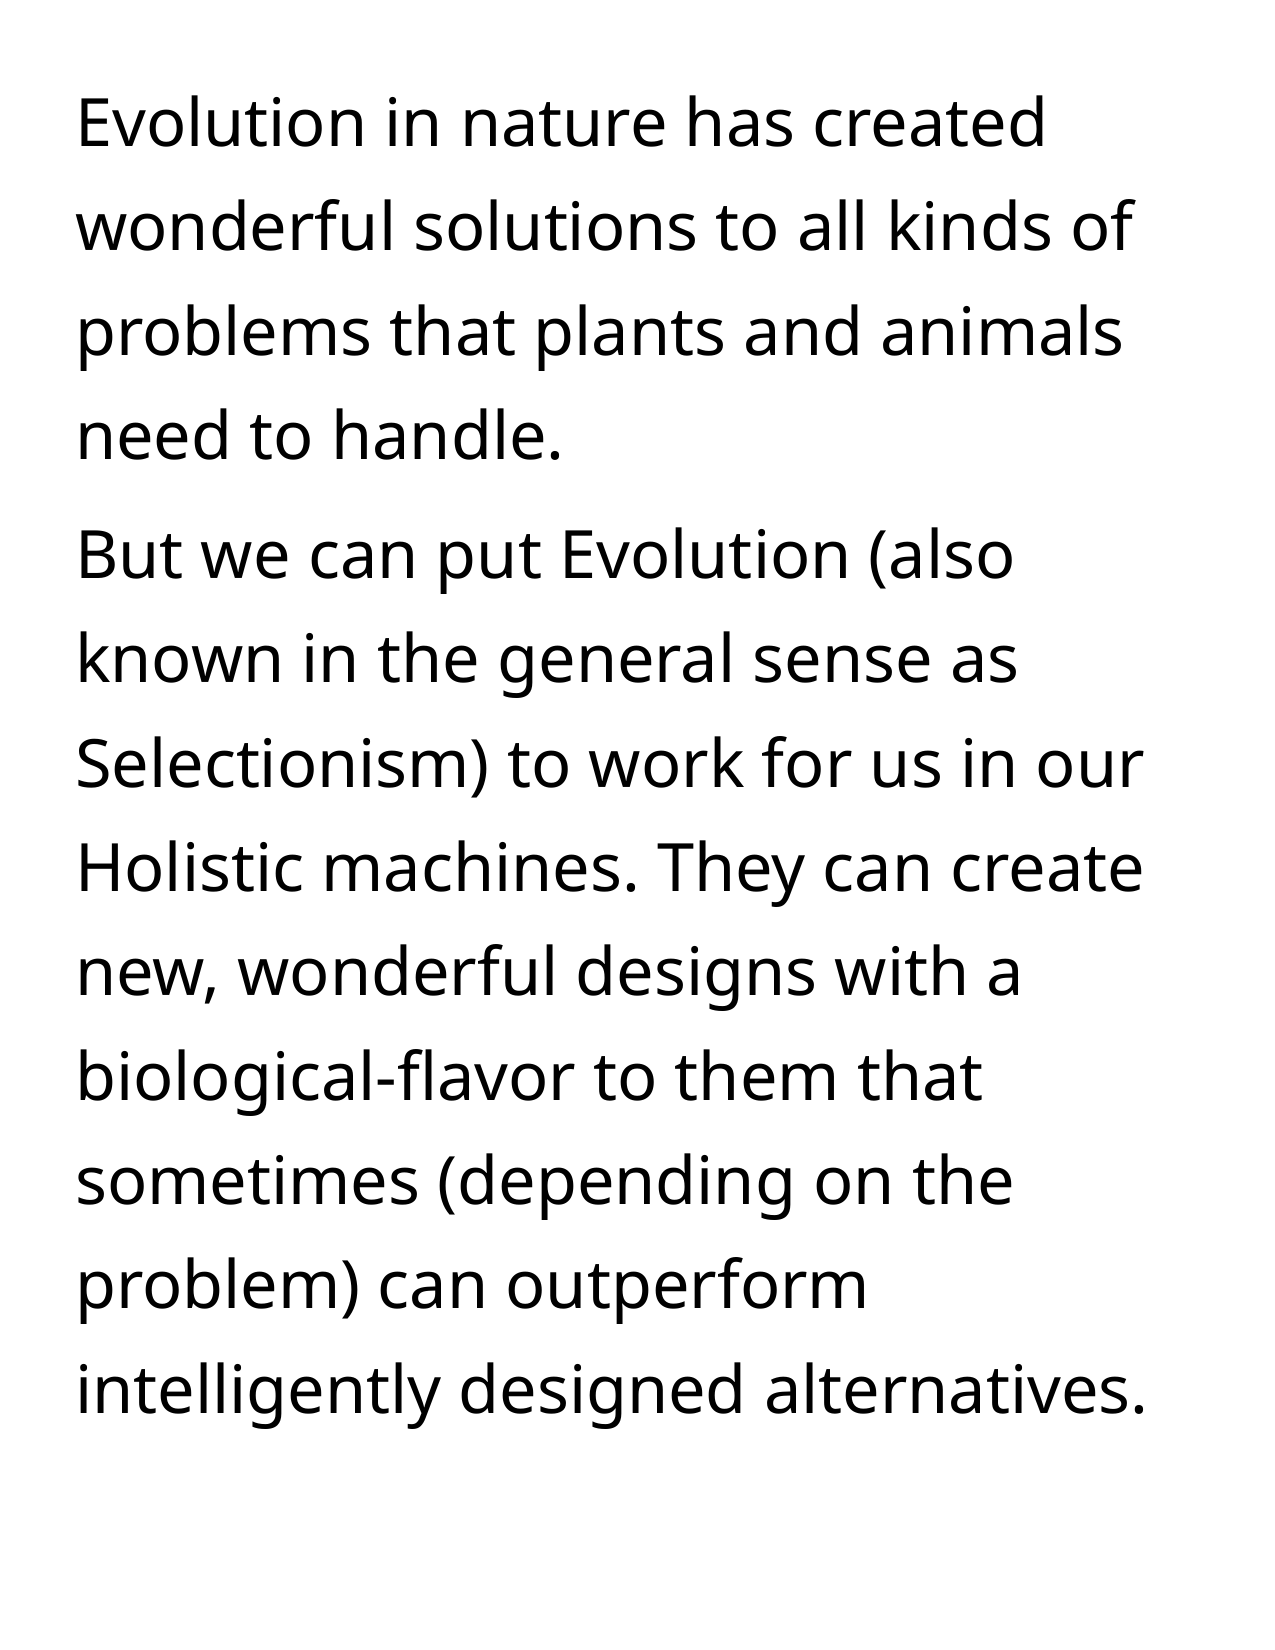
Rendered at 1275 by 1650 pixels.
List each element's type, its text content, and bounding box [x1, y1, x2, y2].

text But we can put Evolution (also known in the general sense as Selectionism) to work for us in our Holistic machines. They can create new, wonderful designs with a biological-flavor to them that sometimes (depending on the problem) can outperform intelligently designed alternatives. [75, 507, 1200, 1433]
text Evolution in nature has created wonderful solutions to all kinds of problems that plants and animals need to handle. [75, 75, 1200, 479]
